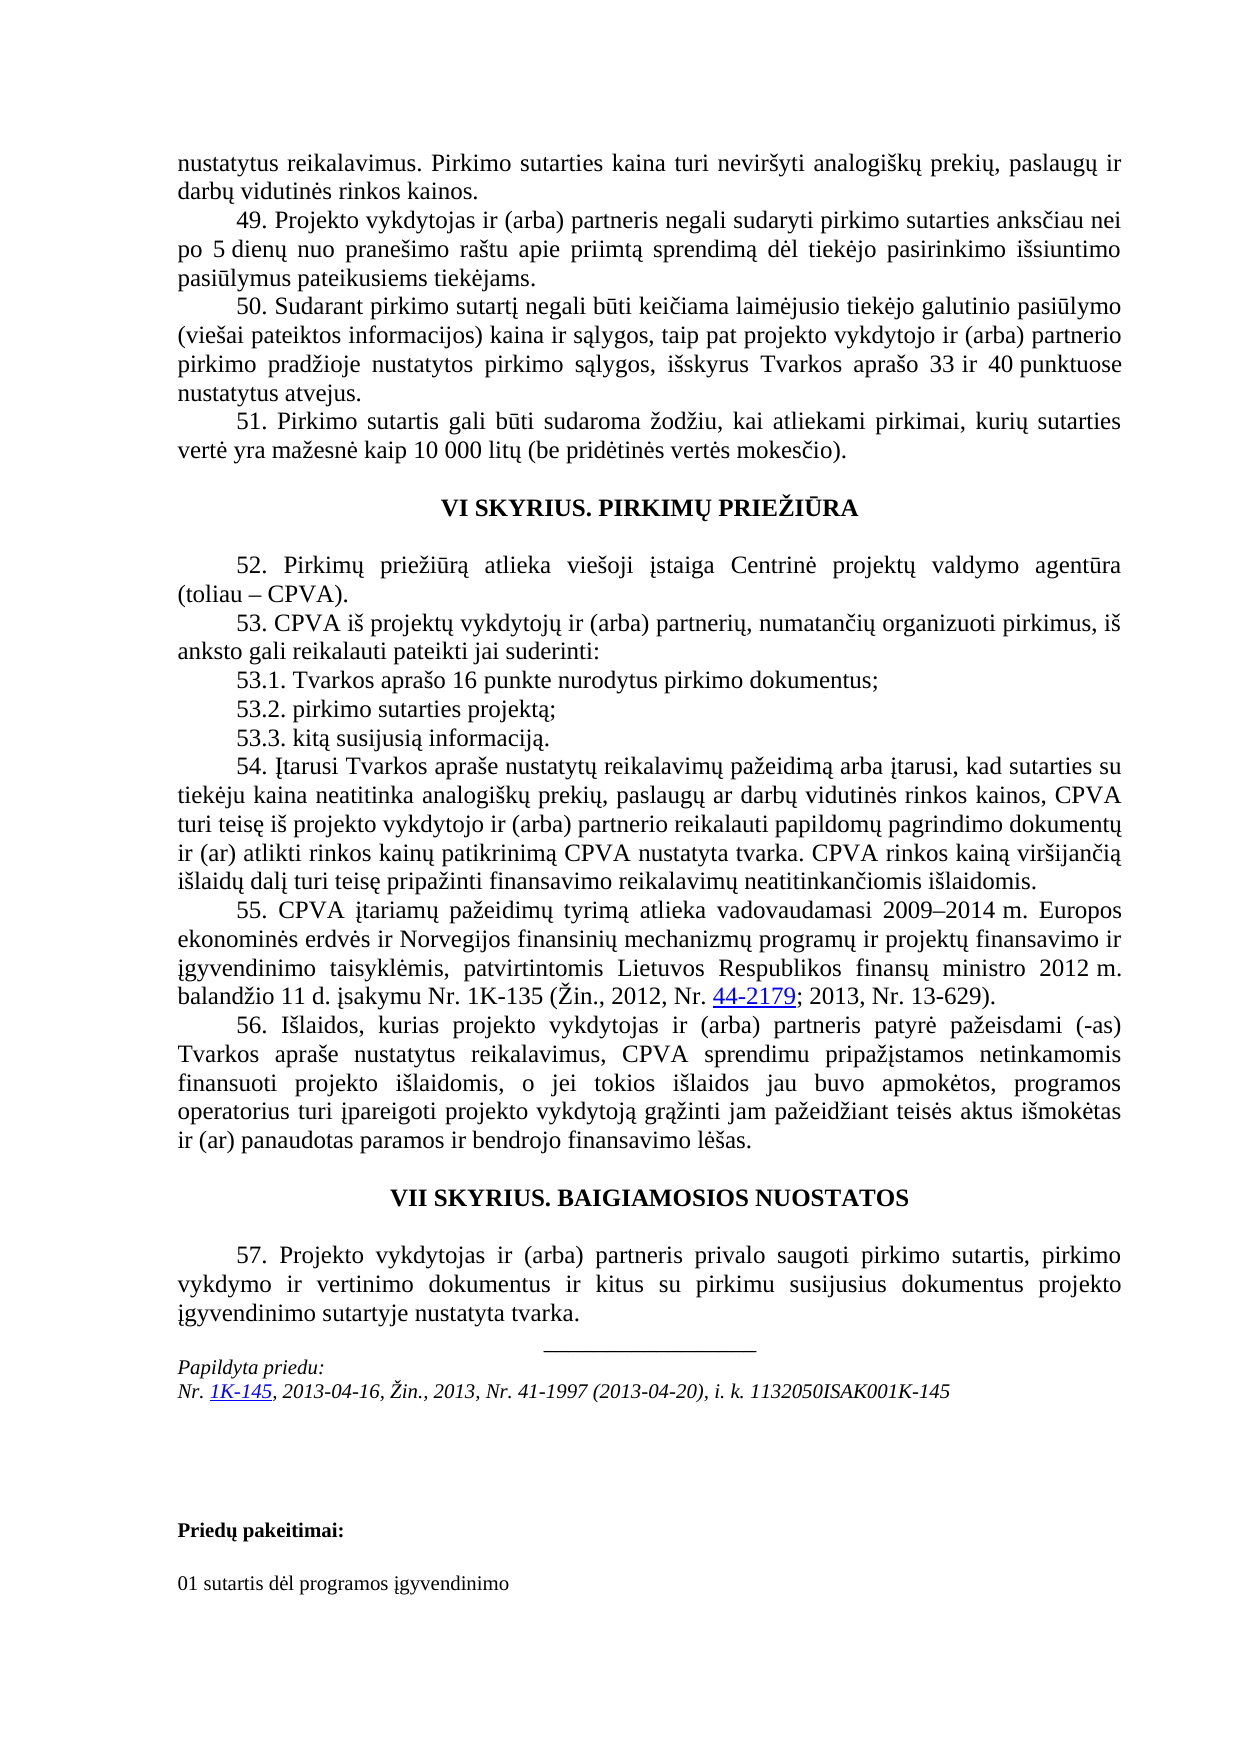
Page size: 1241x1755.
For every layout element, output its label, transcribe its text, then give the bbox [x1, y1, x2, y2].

text 54. Įtarusi Tvarkos apraše nustatytų reikalavimų pažeidimą arba įtarusi, kad sutarties su tiekėju kaina neatitinka analogiškų prekių, paslaugų ar darbų vidutinės rinkos kainos, CPVA turi teisę iš projekto vykdytojo ir (arba) partnerio reikalauti papildomų pagrindimo dokumentų ir (ar) atlikti rinkos kainų patikrinimą CPVA nustatyta tvarka. CPVA rinkos kainą viršijančią išlaidų dalį turi teisę pripažinti finansavimo reikalavimų neatitinkančiomis išlaidomis. [177, 751, 1122, 895]
text Nr. 1K-145, 2013-04-16, Žin., 2013, Nr. 41-1997 (2013-04-20), i. k. 1132050ISAK001K-145 [177, 1379, 1122, 1403]
text 53. CPVA iš projektų vykdytojų ir (arba) partnerių, numatančių organizuoti pirkimus, iš anksto gali reikalauti pateikti jai suderinti: [177, 608, 1122, 665]
text 51. Pirkimo sutartis gali būti sudaroma žodžiu, kai atliekami pirkimai, kurių sutarties vertė yra mažesnė kaip 10 000 litų (be pridėtinės vertės mokesčio). [177, 406, 1122, 464]
text VII SKYRIUS. BAIGIAMOSIOS NUOSTATOS [177, 1183, 1122, 1211]
text 53.1. Tvarkos aprašo 16 punkte nurodytus pirkimo dokumentus; [177, 665, 1122, 694]
text 56. Išlaidos, kurias projekto vykdytojas ir (arba) partneris patyrė pažeisdami (-as) Tvarkos apraše nustatytus reikalavimus, CPVA sprendimu pripažįstamos netinkamomis finansuoti projekto išlaidomis, o jei tokios išlaidos jau buvo apmokėtos, programos operatorius turi įpareigoti projekto vykdytoją grąžinti jam pažeidžiant teisės aktus išmokėtas ir (ar) panaudotas paramos ir bendrojo finansavimo lėšas. [177, 1010, 1122, 1154]
text 52. Pirkimų priežiūrą atlieka viešoji įstaiga Centrinė projektų valdymo agentūra (toliau – CPVA). [177, 550, 1122, 608]
text Papildyta priedu: [177, 1355, 1122, 1379]
text 50. Sudarant pirkimo sutartį negali būti keičiama laimėjusio tiekėjo galutinio pasiūlymo (viešai pateiktos informacijos) kaina ir sąlygos, taip pat projekto vykdytojo ir (arba) partnerio pirkimo pradžioje nustatytos pirkimo sąlygos, išskyrus Tvarkos aprašo 33 ir 40 punktuose nustatytus atvejus. [177, 291, 1122, 406]
text 53.3. kitą susijusią informaciją. [177, 723, 1122, 751]
text 49. Projekto vykdytojas ir (arba) partneris negali sudaryti pirkimo sutarties anksčiau nei po 5 dienų nuo pranešimo raštu apie priimtą sprendimą dėl tiekėjo pasirinkimo išsiuntimo pasiūlymus pateikusiems tiekėjams. [177, 205, 1122, 291]
text Priedų pakeitimai: [177, 1518, 1122, 1542]
text 53.2. pirkimo sutarties projektą; [177, 694, 1122, 723]
text nustatytus reikalavimus. Pirkimo sutarties kaina turi neviršyti analogiškų prekių, paslaugų ir darbų vidutinės rinkos kainos. [177, 148, 1122, 205]
text 57. Projekto vykdytojas ir (arba) partneris privalo saugoti pirkimo sutartis, pirkimo vykdymo ir vertinimo dokumentus ir kitus su pirkimu susijusius dokumentus projekto įgyvendinimo sutartyje nustatyta tvarka. [177, 1240, 1122, 1326]
text 55. CPVA įtariamų pažeidimų tyrimą atlieka vadovaudamasi 2009–2014 m. Europos ekonominės erdvės ir Norvegijos finansinių mechanizmų programų ir projektų finansavimo ir įgyvendinimo taisyklėmis, patvirtintomis Lietuvos Respublikos finansų ministro 2012 m. balandžio 11 d. įsakymu Nr. 1K-135 (Žin., 2012, Nr. 44-2179; 2013, Nr. 13-629). [177, 895, 1122, 1010]
text _________________ [177, 1326, 1122, 1355]
text VI SKYRIUS. PIRKIMŲ PRIEŽIŪRA [177, 493, 1122, 521]
text 01 sutartis dėl programos įgyvendinimo [177, 1571, 1122, 1595]
